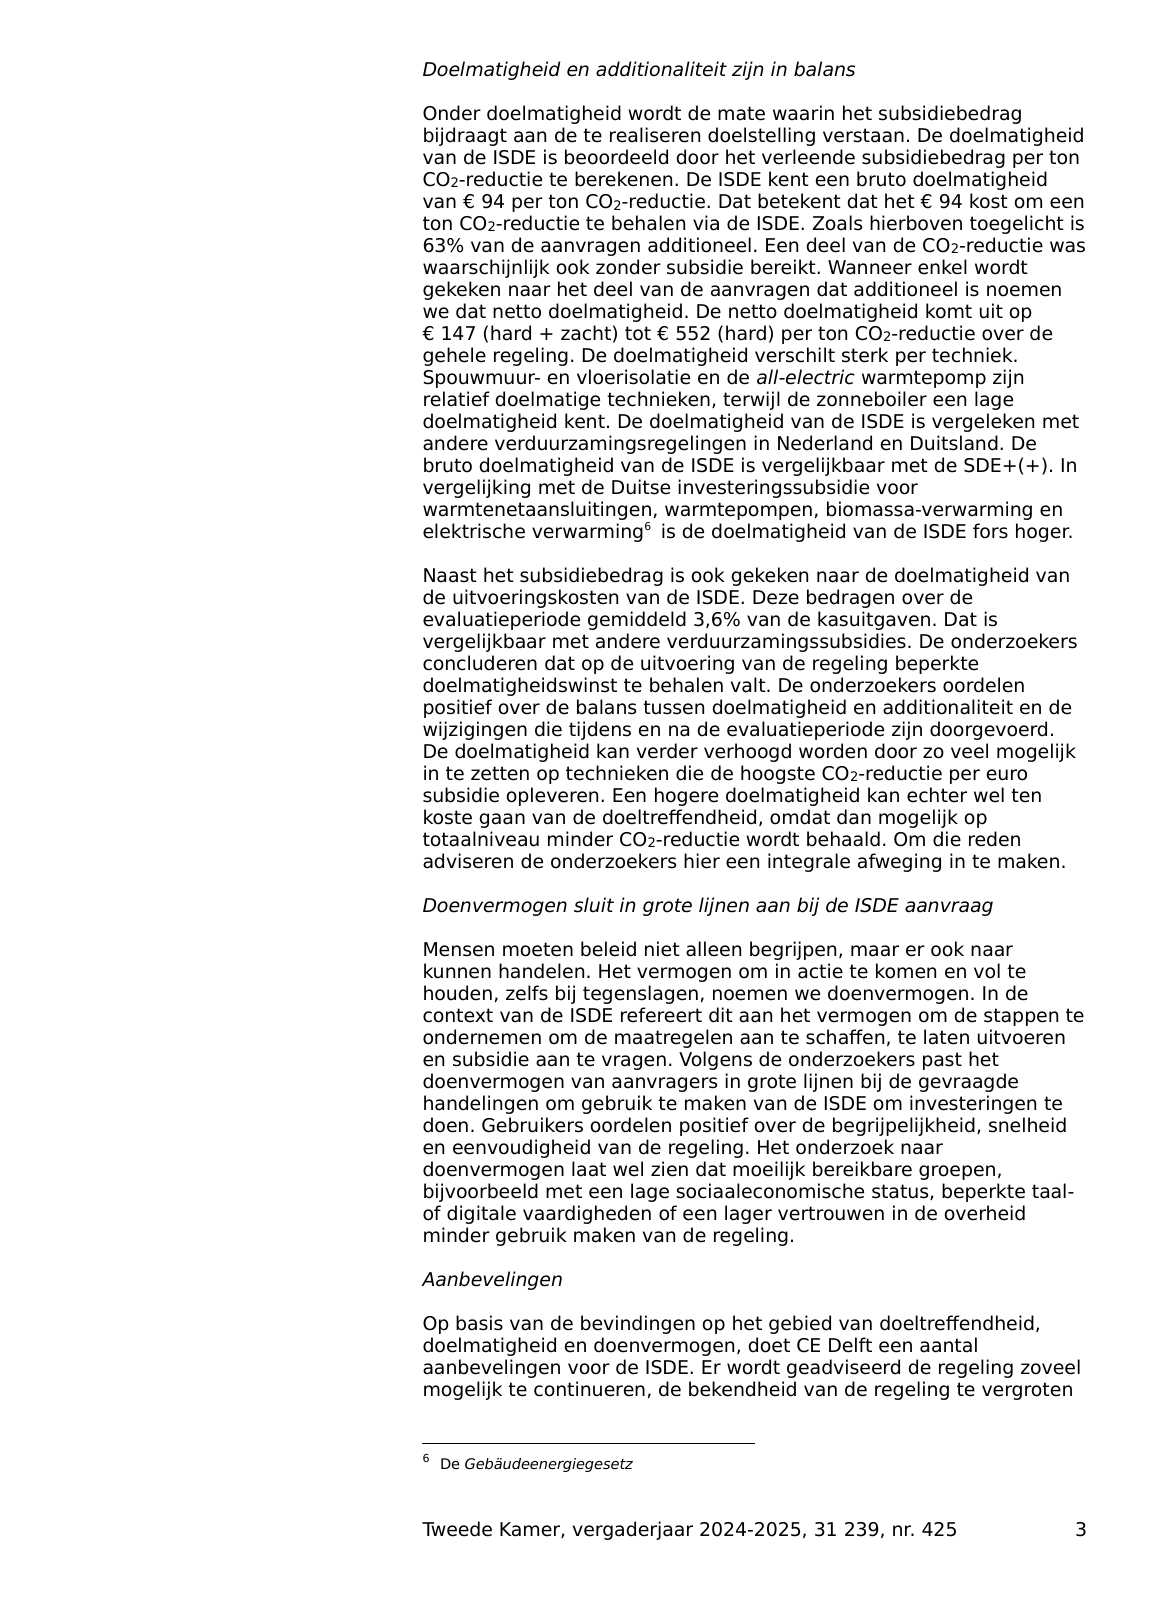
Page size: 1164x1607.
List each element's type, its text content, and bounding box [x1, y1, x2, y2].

text De Gebäudeenergiegesetz [422, 1452, 1087, 1474]
subtitle Doelmatigheid en additionaliteit zijn in balans [422, 59, 1087, 81]
text Naast het subsidiebedrag is ook gekeken naar de doelmatigheid van de uitvoeringskosten van de ISDE. Deze bedragen over de evaluatieperiode gemiddeld 3,6% van de kasuitgaven. Dat is vergelijkbaar met andere verduurzamingssubsidies. De onderzoekers concluderen dat op de uitvoering van de regeling beperkte doelmatigheidswinst te behalen valt. De onderzoekers oordelen positief over de balans tussen doelmatigheid en additionaliteit en de wijzigingen die tijdens en na de evaluatieperiode zijn doorgevoerd. De doelmatigheid kan verder verhoogd worden door zo veel mogelijk in te zetten op technieken die de hoogste CO2-reductie per euro subsidie opleveren. Een hogere doelmatigheid kan echter wel ten koste gaan van de doeltreffendheid, omdat dan mogelijk op totaalniveau minder CO2-reductie wordt behaald. Om die reden adviseren de onderzoekers hier een integrale afweging in te maken. [422, 565, 1087, 873]
subtitle Aanbevelingen [422, 1269, 1087, 1291]
text Op basis van de bevindingen op het gebied van doeltreffendheid, doelmatigheid en doenvermogen, doet CE Delft een aantal aanbevelingen voor de ISDE. Er wordt geadviseerd de regeling zoveel mogelijk te continueren, de bekendheid van de regeling te vergroten [422, 1313, 1087, 1401]
text Mensen moeten beleid niet alleen begrijpen, maar er ook naar kunnen handelen. Het vermogen om in actie te komen en vol te houden, zelfs bij tegenslagen, noemen we doenvermogen. In de context van de ISDE refereert dit aan het vermogen om de stappen te ondernemen om de maatregelen aan te schaffen, te laten uitvoeren en subsidie aan te vragen. Volgens de onderzoekers past het doenvermogen van aanvragers in grote lijnen bij de gevraagde handelingen om gebruik te maken van de ISDE om investeringen te doen. Gebruikers oordelen positief over de begrijpelijkheid, snelheid en eenvoudigheid van de regeling. Het onderzoek naar doenvermogen laat wel zien dat moeilijk bereikbare groepen, bijvoorbeeld met een lage sociaaleconomische status, beperkte taal- of digitale vaardigheden of een lager vertrouwen in de overheid minder gebruik maken van de regeling. [422, 939, 1087, 1247]
text Onder doelmatigheid wordt de mate waarin het subsidiebedrag bijdraagt aan de te realiseren doelstelling verstaan. De doelmatigheid van de ISDE is beoordeeld door het verleende subsidiebedrag per ton CO2-reductie te berekenen. De ISDE kent een bruto doelmatigheid van € 94 per ton CO2-reductie. Dat betekent dat het € 94 kost om een ton CO2-reductie te behalen via de ISDE. Zoals hierboven toegelicht is 63% van de aanvragen additioneel. Een deel van de CO2-reductie was waarschijnlijk ook zonder subsidie bereikt. Wanneer enkel wordt gekeken naar het deel van de aanvragen dat additioneel is noemen we dat netto doelmatigheid. De netto doelmatigheid komt uit op € 147 (hard + zacht) tot € 552 (hard) per ton CO2-reductie over de gehele regeling. De doelmatigheid verschilt sterk per techniek. Spouwmuur- en vloerisolatie en de all-electric warmtepomp zijn relatief doelmatige technieken, terwijl de zonneboiler een lage doelmatigheid kent. De doelmatigheid van de ISDE is vergeleken met andere verduurzamingsregelingen in Nederland en Duitsland. De bruto doelmatigheid van de ISDE is vergelijkbaar met de SDE+(+). In vergelijking met de Duitse investeringssubsidie voor warmtenetaansluitingen, warmtepompen, biomassa-verwarming en elektrische verwarming is de doelmatigheid van de ISDE fors hoger. [422, 103, 1087, 543]
subtitle Doenvermogen sluit in grote lijnen aan bij de ISDE aanvraag [422, 895, 1087, 917]
